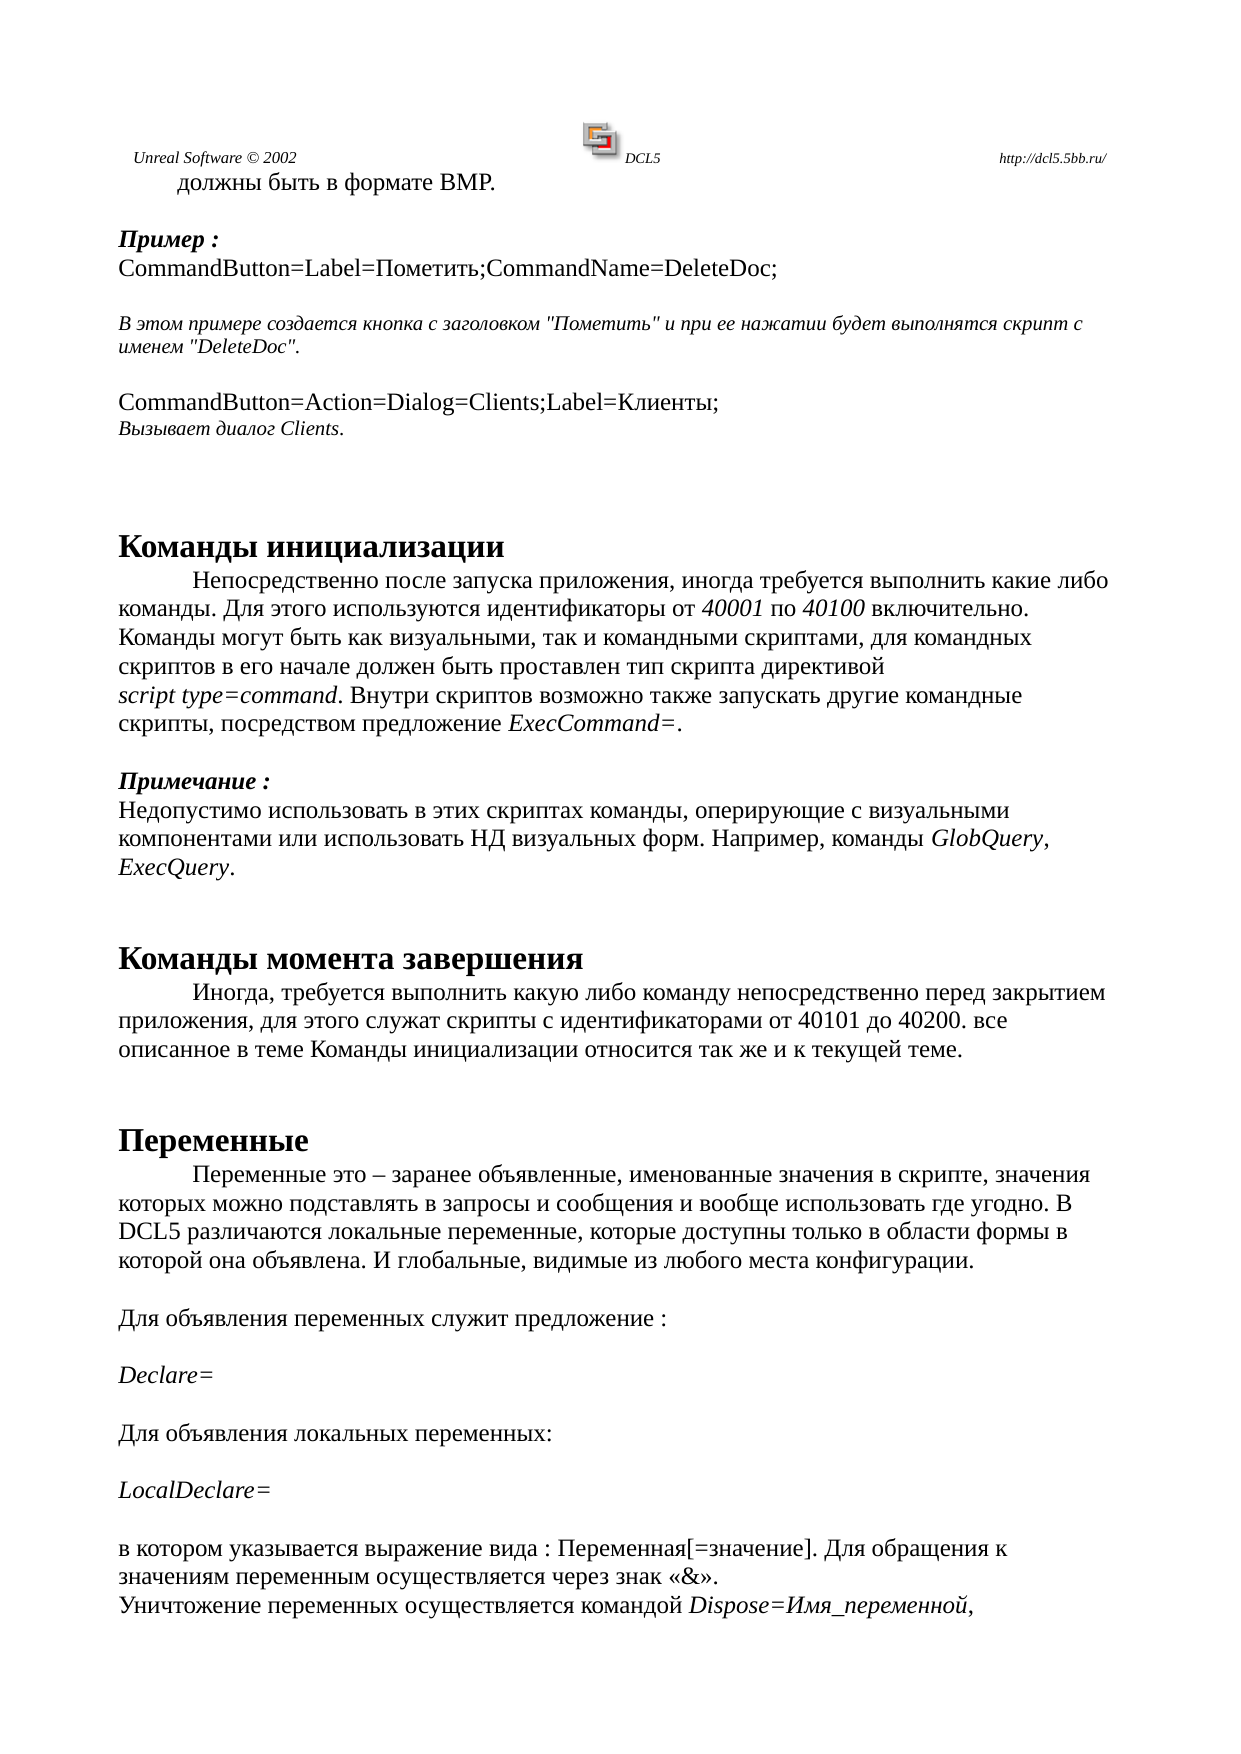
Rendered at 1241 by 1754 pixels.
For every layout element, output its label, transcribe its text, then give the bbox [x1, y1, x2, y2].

text Переменные это – заранее объявленные, именованные значения в скрипте, значения которых можно подставлять в запросы и сообщения и вообще использовать где угодно. В DCL5 различаются локальные переменные, которые доступны только в области формы в которой она объявлена. И глобальные, видимые из любого места конфигурации. [118, 1159, 1122, 1274]
subtitle Команды момента завершения [118, 938, 1122, 977]
text Примечание : [118, 766, 1122, 795]
text Команды инициализации [118, 526, 1122, 565]
text CommandButton=Label=Пометить;CommandName=DeleteDoc; [118, 253, 1122, 282]
text Вызывает диалог Clients. [118, 416, 1122, 440]
text Уничтожение переменных осуществляется командой Dispose=Имя_переменной, [118, 1590, 1122, 1619]
text Переменные [118, 1121, 1122, 1159]
text Для объявления переменных служит предложение : [118, 1303, 1122, 1331]
text CommandButton=Action=Dialog=Clients;Label=Клиенты; [118, 387, 1122, 416]
picture [579, 118, 625, 164]
text script type=command. Внутри скриптов возможно также запускать другие командные скрипты, посредством предложение ExecCommand=. [118, 680, 1122, 737]
text В этом примере создается кнопка с заголовком "Пометить" и при ее нажатии будет выполнятся скрипт с именем "DeleteDoc". [118, 310, 1122, 358]
text Иногда, требуется выполнить какую либо команду непосредственно перед закрытием приложения, для этого служат скрипты с идентификаторами от 40101 до 40200. все описанное в теме Команды инициализации относится так же и к текущей теме. [118, 977, 1122, 1063]
text Недопустимо использовать в этих скриптах команды, оперирующие с визуальными компонентами или использовать НД визуальных форм. Например, команды GlobQuery, ExecQuery. [118, 795, 1122, 881]
text Declare= [118, 1360, 1122, 1389]
text Для объявления локальных переменных: [118, 1418, 1122, 1446]
text должны быть в формате BMP. [177, 167, 1122, 195]
text в котором указывается выражение вида : Переменная[=значение]. Для обращения к значениям переменным осуществляется через знак «&». [118, 1533, 1122, 1590]
text Непосредственно после запуска приложения, иногда требуется выполнить какие либо команды. Для этого используются идентификаторы от 40001 по 40100 включительно. Команды могут быть как визуальными, так и командными скриптами, для командных скриптов в его начале должен быть проставлен тип скрипта директивой [118, 565, 1122, 680]
text LocalDeclare= [118, 1475, 1122, 1504]
text Пример : [118, 224, 1122, 253]
